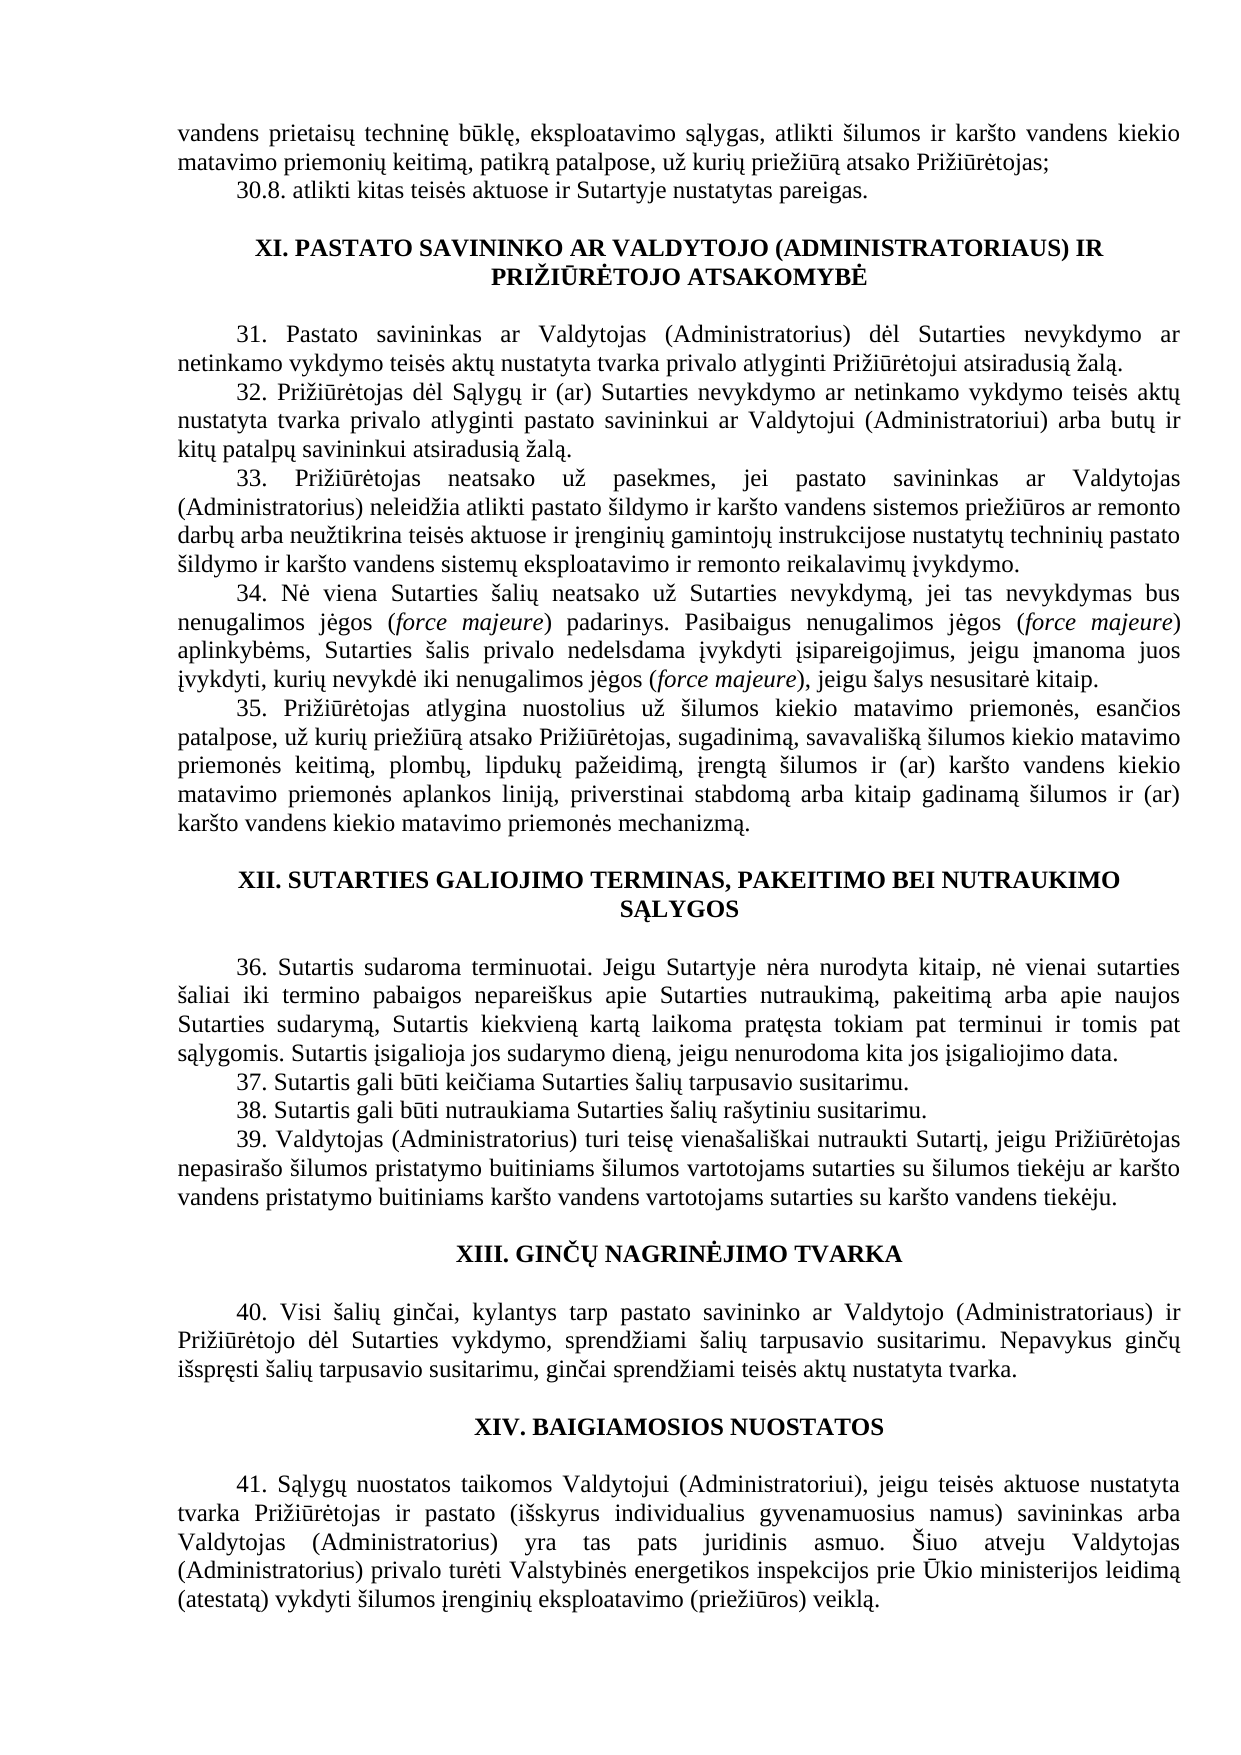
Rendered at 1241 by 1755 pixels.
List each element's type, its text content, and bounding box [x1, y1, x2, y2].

text 40. Visi šalių ginčai, kylantys tarp pastato savininko ar Valdytojo (Administratoriaus) ir Prižiūrėtojo dėl Sutarties vykdymo, sprendžiami šalių tarpusavio susitarimu. Nepavykus ginčų išspręsti šalių tarpusavio susitarimu, ginčai sprendžiami teisės aktų nustatyta tvarka. [177, 1297, 1181, 1383]
text 39. Valdytojas (Administratorius) turi teisę vienašališkai nutraukti Sutartį, jeigu Prižiūrėtojas nepasirašo šilumos pristatymo buitiniams šilumos vartotojams sutarties su šilumos tiekėju ar karšto vandens pristatymo buitiniams karšto vandens vartotojams sutarties su karšto vandens tiekėju. [177, 1124, 1181, 1211]
text 38. Sutartis gali būti nutraukiama Sutarties šalių rašytiniu susitarimu. [177, 1096, 1181, 1124]
text 36. Sutartis sudaroma terminuotai. Jeigu Sutartyje nėra nurodyta kitaip, nė vienai sutarties šaliai iki termino pabaigos nepareiškus apie Sutarties nutraukimą, pakeitimą arba apie naujos Sutarties sudarymą, Sutartis kiekvieną kartą laikoma pratęsta tokiam pat terminui ir tomis pat sąlygomis. Sutartis įsigalioja jos sudarymo dieną, jeigu nenurodoma kita jos įsigaliojimo data. [177, 952, 1181, 1067]
text 32. Prižiūrėtojas dėl Sąlygų ir (ar) Sutarties nevykdymo ar netinkamo vykdymo teisės aktų nustatyta tvarka privalo atlyginti pastato savininkui ar Valdytojui (Administratoriui) arba butų ir kitų patalpų savininkui atsiradusią žalą. [177, 377, 1181, 463]
text 34. Nė viena Sutarties šalių neatsako už Sutarties nevykdymą, jei tas nevykdymas bus nenugalimos jėgos (force majeure) padarinys. Pasibaigus nenugalimos jėgos (force majeure) aplinkybėms, Sutarties šalis privalo nedelsdama įvykdyti įsipareigojimus, jeigu įmanoma juos įvykdyti, kurių nevykdė iki nenugalimos jėgos (force majeure), jeigu šalys nesusitarė kitaip. [177, 578, 1181, 693]
text XI. PASTATO SAVININKO AR VALDYTOJO (ADMINISTRATORIAUS) IR PRIŽIŪRĖTOJO ATSAKOMYBĖ [177, 233, 1181, 291]
text XIII. GINČŲ NAGRINĖJIMO TVARKA [177, 1239, 1181, 1268]
text 31. Pastato savininkas ar Valdytojas (Administratorius) dėl Sutarties nevykdymo ar netinkamo vykdymo teisės aktų nustatyta tvarka privalo atlyginti Prižiūrėtojui atsiradusią žalą. [177, 319, 1181, 377]
text 41. Sąlygų nuostatos taikomos Valdytojui (Administratoriui), jeigu teisės aktuose nustatyta tvarka Prižiūrėtojas ir pastato (išskyrus individualius gyvenamuosius namus) savininkas arba Valdytojas (Administratorius) yra tas pats juridinis asmuo. Šiuo atveju Valdytojas (Administratorius) privalo turėti Valstybinės energetikos inspekcijos prie Ūkio ministerijos leidimą (atestatą) vykdyti šilumos įrenginių eksploatavimo (priežiūros) veiklą. [177, 1469, 1181, 1613]
text XIV. BAIGIAMOSIOS NUOSTATOS [177, 1412, 1181, 1441]
text 30.8. atlikti kitas teisės aktuose ir Sutartyje nustatytas pareigas. [177, 176, 1181, 204]
text 35. Prižiūrėtojas atlygina nuostolius už šilumos kiekio matavimo priemonės, esančios patalpose, už kurių priežiūrą atsako Prižiūrėtojas, sugadinimą, savavališką šilumos kiekio matavimo priemonės keitimą, plombų, lipdukų pažeidimą, įrengtą šilumos ir (ar) karšto vandens kiekio matavimo priemonės aplankos liniją, priverstinai stabdomą arba kitaip gadinamą šilumos ir (ar) karšto vandens kiekio matavimo priemonės mechanizmą. [177, 693, 1181, 837]
text 33. Prižiūrėtojas neatsako už pasekmes, jei pastato savininkas ar Valdytojas (Administratorius) neleidžia atlikti pastato šildymo ir karšto vandens sistemos priežiūros ar remonto darbų arba neužtikrina teisės aktuose ir įrenginių gamintojų instrukcijose nustatytų techninių pastato šildymo ir karšto vandens sistemų eksploatavimo ir remonto reikalavimų įvykdymo. [177, 463, 1181, 578]
text XII. SUTARTIES GALIOJIMO TERMINAS, PAKEITIMO BEI NUTRAUKIMO SĄLYGOS [177, 866, 1181, 923]
text vandens prietaisų techninę būklę, eksploatavimo sąlygas, atlikti šilumos ir karšto vandens kiekio matavimo priemonių keitimą, patikrą patalpose, už kurių priežiūrą atsako Prižiūrėtojas; [177, 118, 1181, 176]
text 37. Sutartis gali būti keičiama Sutarties šalių tarpusavio susitarimu. [177, 1067, 1181, 1096]
